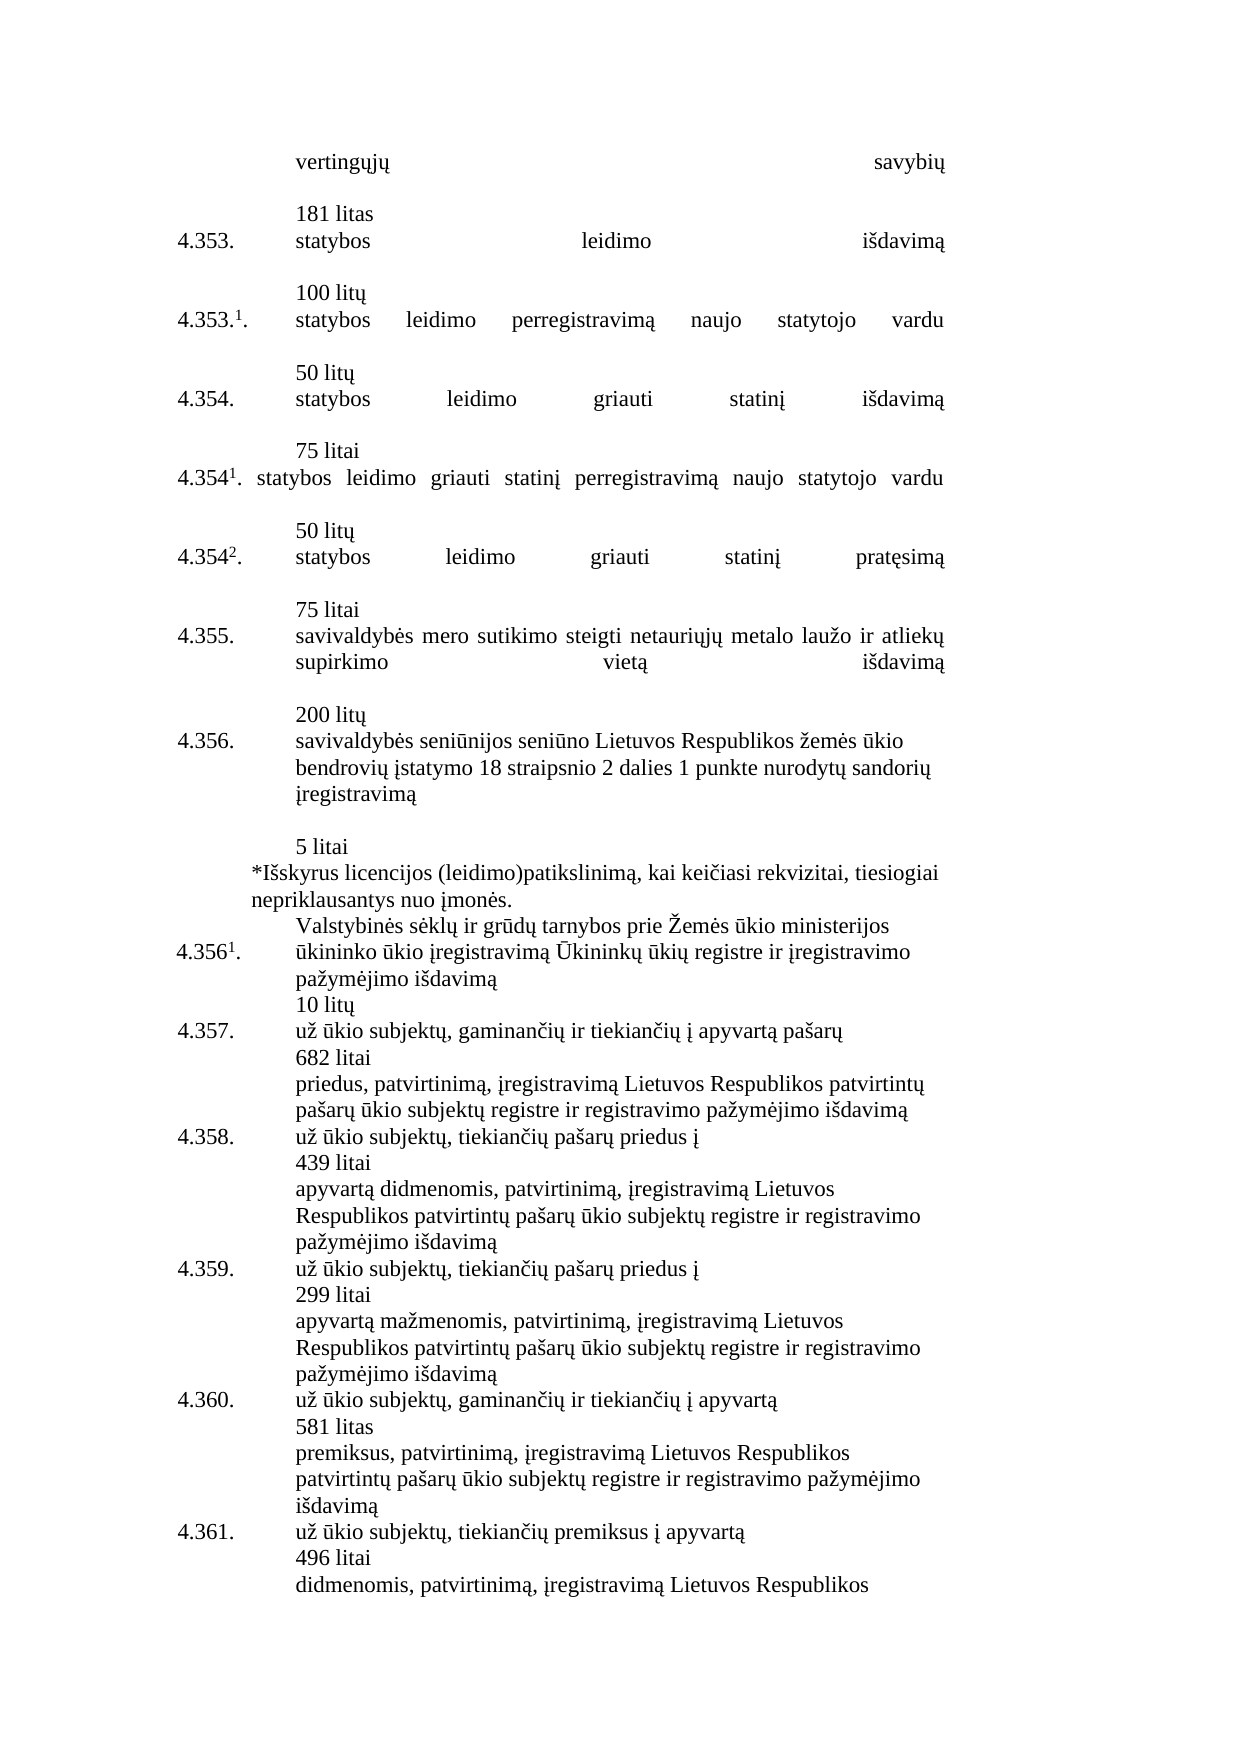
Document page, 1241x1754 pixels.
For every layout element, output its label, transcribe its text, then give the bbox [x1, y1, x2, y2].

text premiksus, patvirtinimą, įregistravimą Lietuvos Respublikos [177, 1439, 945, 1465]
text apyvartą mažmenomis, patvirtinimą, įregistravimą Lietuvos [252, 1307, 945, 1334]
text Valstybinės sėklų ir grūdų tarnybos prie Žemės ūkio ministerijos [177, 912, 945, 938]
text priedus, patvirtinimą, įregistravimą Lietuvos Respublikos patvirtintų [252, 1070, 945, 1096]
text 4.3541. statybos leidimo griauti statinį perregistravimą naujo statytojo vardu 50 litų [177, 464, 945, 543]
text 4.354. statybos leidimo griauti statinį išdavimą 75 litai [177, 385, 945, 464]
text 4.355. savivaldybės mero sutikimo steigti netauriųjų metalo laužo ir atliekų supirkimo vietą išdavimą 200 litų [177, 622, 945, 727]
text pažymėjimo išdavimą [252, 1360, 945, 1386]
text 4.361. už ūkio subjektų, tiekiančių premiksus į apyvartą 496 litai [177, 1518, 945, 1571]
text apyvartą didmenomis, patvirtinimą, įregistravimą Lietuvos [252, 1176, 945, 1202]
text 4.360. už ūkio subjektų, gaminančių ir tiekiančių į apyvartą 581 litas [177, 1386, 945, 1439]
text 4.356. savivaldybės seniūnijos seniūno Lietuvos Respublikos žemės ūkio bendrovių įstatymo 18 straipsnio 2 dalies 1 punkte nurodytų sandorių įregistravimą 5 litai [177, 727, 945, 859]
text pažymėjimo išdavimą 10 litų [176, 965, 945, 1017]
text išdavimą [177, 1492, 945, 1518]
text pašarų ūkio subjektų registre ir registravimo pažymėjimo išdavimą [252, 1096, 945, 1123]
text Respublikos patvirtintų pašarų ūkio subjektų registre ir registravimo [252, 1334, 945, 1360]
text 4.3542. statybos leidimo griauti statinį pratęsimą 75 litai [177, 543, 945, 622]
text vertingųjų savybių 181 litas [295, 148, 945, 227]
text *Išskyrus licencijos (leidimo)patikslinimą, kai keičiasi rekvizitai, tiesiogiai [177, 859, 1122, 886]
text 4.358. už ūkio subjektų, tiekiančių pašarų priedus į 439 litai [177, 1123, 945, 1176]
text 4.357. už ūkio subjektų, gaminančių ir tiekiančių į apyvartą pašarų 682 litai [177, 1017, 945, 1070]
text 4.359. už ūkio subjektų, tiekiančių pašarų priedus į 299 litai [177, 1254, 945, 1307]
text 4.353. statybos leidimo išdavimą 100 litų [177, 227, 945, 306]
text nepriklausantys nuo įmonės. [177, 886, 1122, 912]
text pažymėjimo išdavimą [252, 1228, 945, 1254]
text Respublikos patvirtintų pašarų ūkio subjektų registre ir registravimo [252, 1202, 945, 1228]
text 4.353.1. statybos leidimo perregistravimą naujo statytojo vardu 50 litų [177, 306, 945, 385]
text patvirtintų pašarų ūkio subjektų registre ir registravimo pažymėjimo [177, 1465, 945, 1492]
text 4.3561. ūkininko ūkio įregistravimą Ūkininkų ūkių registre ir įregistravimo [176, 938, 945, 965]
text didmenomis, patvirtinimą, įregistravimą Lietuvos Respublikos [177, 1571, 945, 1597]
